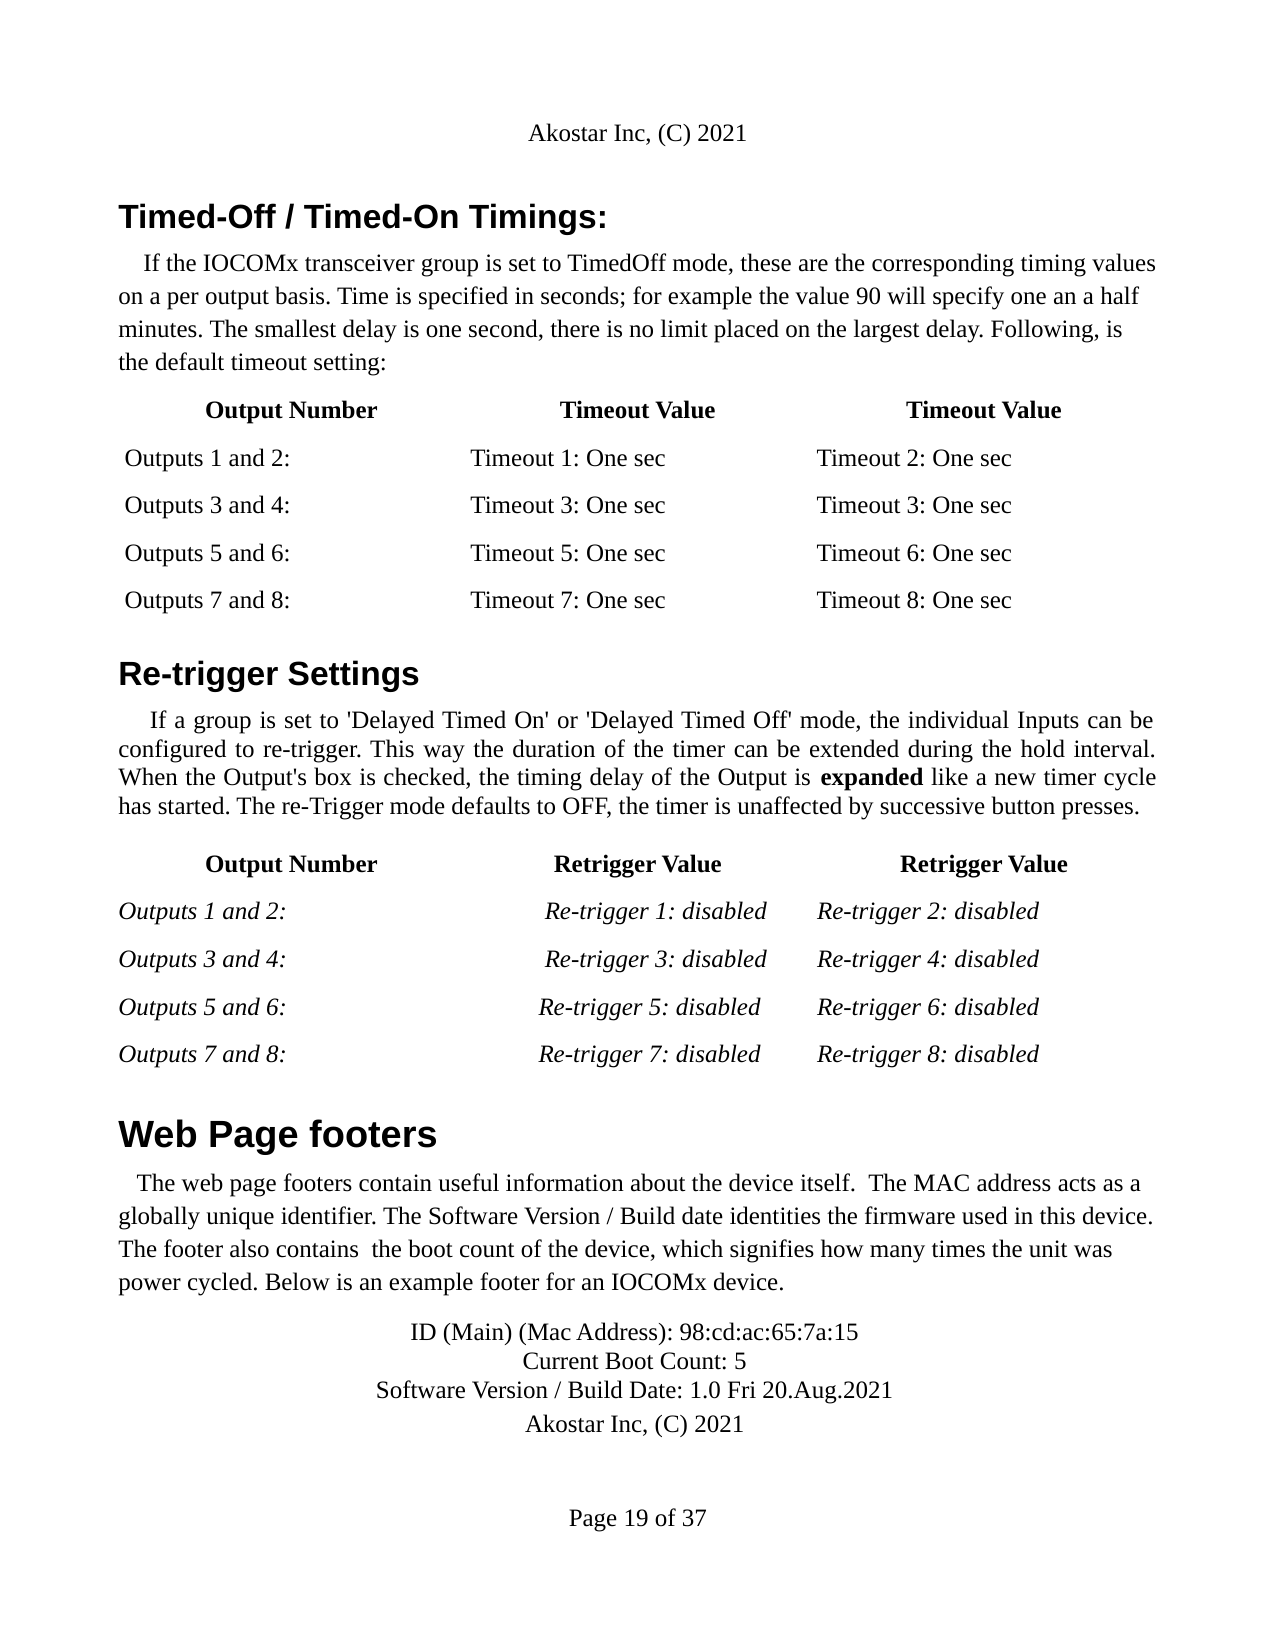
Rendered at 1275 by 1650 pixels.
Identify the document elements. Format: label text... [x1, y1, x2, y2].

subtitle Web Page footers [118, 1112, 1157, 1155]
table_cell Re-trigger 2: disabled [811, 896, 1157, 944]
table_cell Re-trigger 1: disabled [464, 896, 811, 944]
table_cell Outputs 1 and 2: [118, 443, 464, 490]
table_cell Outputs 3 and 4: [118, 944, 464, 992]
table_cell Timeout 1: One sec [464, 443, 811, 490]
table_cell Re-trigger 6: disabled [811, 992, 1157, 1039]
text The web page footers contain useful information about the device itself. The MAC address acts as a globally unique identifier. The Software Version / Build date identities the firmware used in this device. The footer also contains the boot count of the device, which signifies how many times the unit was power cycled. Below is an example footer for an IOCOMx device. [118, 1168, 1157, 1296]
table_header Timeout Value [464, 395, 811, 443]
table_cell Timeout 8: One sec [811, 585, 1157, 633]
table_cell Outputs 7 and 8: [118, 1039, 464, 1087]
table_header Output Number [118, 849, 464, 896]
subtitle Timed-Off / Timed-On Timings: [118, 197, 1157, 236]
table_cell Timeout 7: One sec [464, 585, 811, 633]
table_cell Timeout 3: One sec [464, 490, 811, 538]
table_cell Timeout 6: One sec [811, 538, 1157, 585]
table_cell Re-trigger 3: disabled [464, 944, 811, 992]
table_header ID (Main) (Mac Address): 98:cd:ac:65:7a:15 Current Boot Count: 5 Software Version / Build Date: 1.0 Fri 20.Aug.2021 [138, 1315, 1137, 1407]
table_cell Re-trigger 4: disabled [811, 944, 1157, 992]
table_cell Timeout 2: One sec [811, 443, 1157, 490]
table_cell Outputs 3 and 4: [118, 490, 464, 538]
text If a group is set to 'Delayed Timed On' or 'Delayed Timed Off' mode, the individual Inputs can be configured to re-trigger. This way the duration of the timer can be extended during the hold interval. When the Output's box is checked, the timing delay of the Output is expanded like a new timer cycle has started. The re-Trigger mode defaults to OFF, the timer is unaffected by successive button presses. [118, 705, 1157, 820]
table_cell Outputs 5 and 6: [118, 538, 464, 585]
table_cell Outputs 7 and 8: [118, 585, 464, 633]
table_cell Re-trigger 5: disabled [464, 992, 811, 1039]
table_header Retrigger Value [464, 849, 811, 896]
table_header Timeout Value [811, 395, 1157, 443]
table_cell Akostar Inc, (C) 2021 [138, 1407, 1137, 1441]
table_cell Timeout 5: One sec [464, 538, 811, 585]
table_cell Outputs 5 and 6: [118, 992, 464, 1039]
table_cell Timeout 3: One sec [811, 490, 1157, 538]
text If the IOCOMx transceiver group is set to TimedOff mode, these are the corresponding timing values on a per output basis. Time is specified in seconds; for example the value 90 will specify one an a half minutes. The smallest delay is one second, there is no limit placed on the largest delay. Following, is the default timeout setting: [118, 248, 1157, 376]
table_header Retrigger Value [811, 849, 1157, 896]
subtitle Re-trigger Settings [118, 654, 1157, 692]
table_cell Re-trigger 7: disabled [464, 1039, 811, 1087]
table_cell Re-trigger 8: disabled [811, 1039, 1157, 1087]
table_header Output Number [118, 395, 464, 443]
table_cell Outputs 1 and 2: [118, 896, 464, 944]
